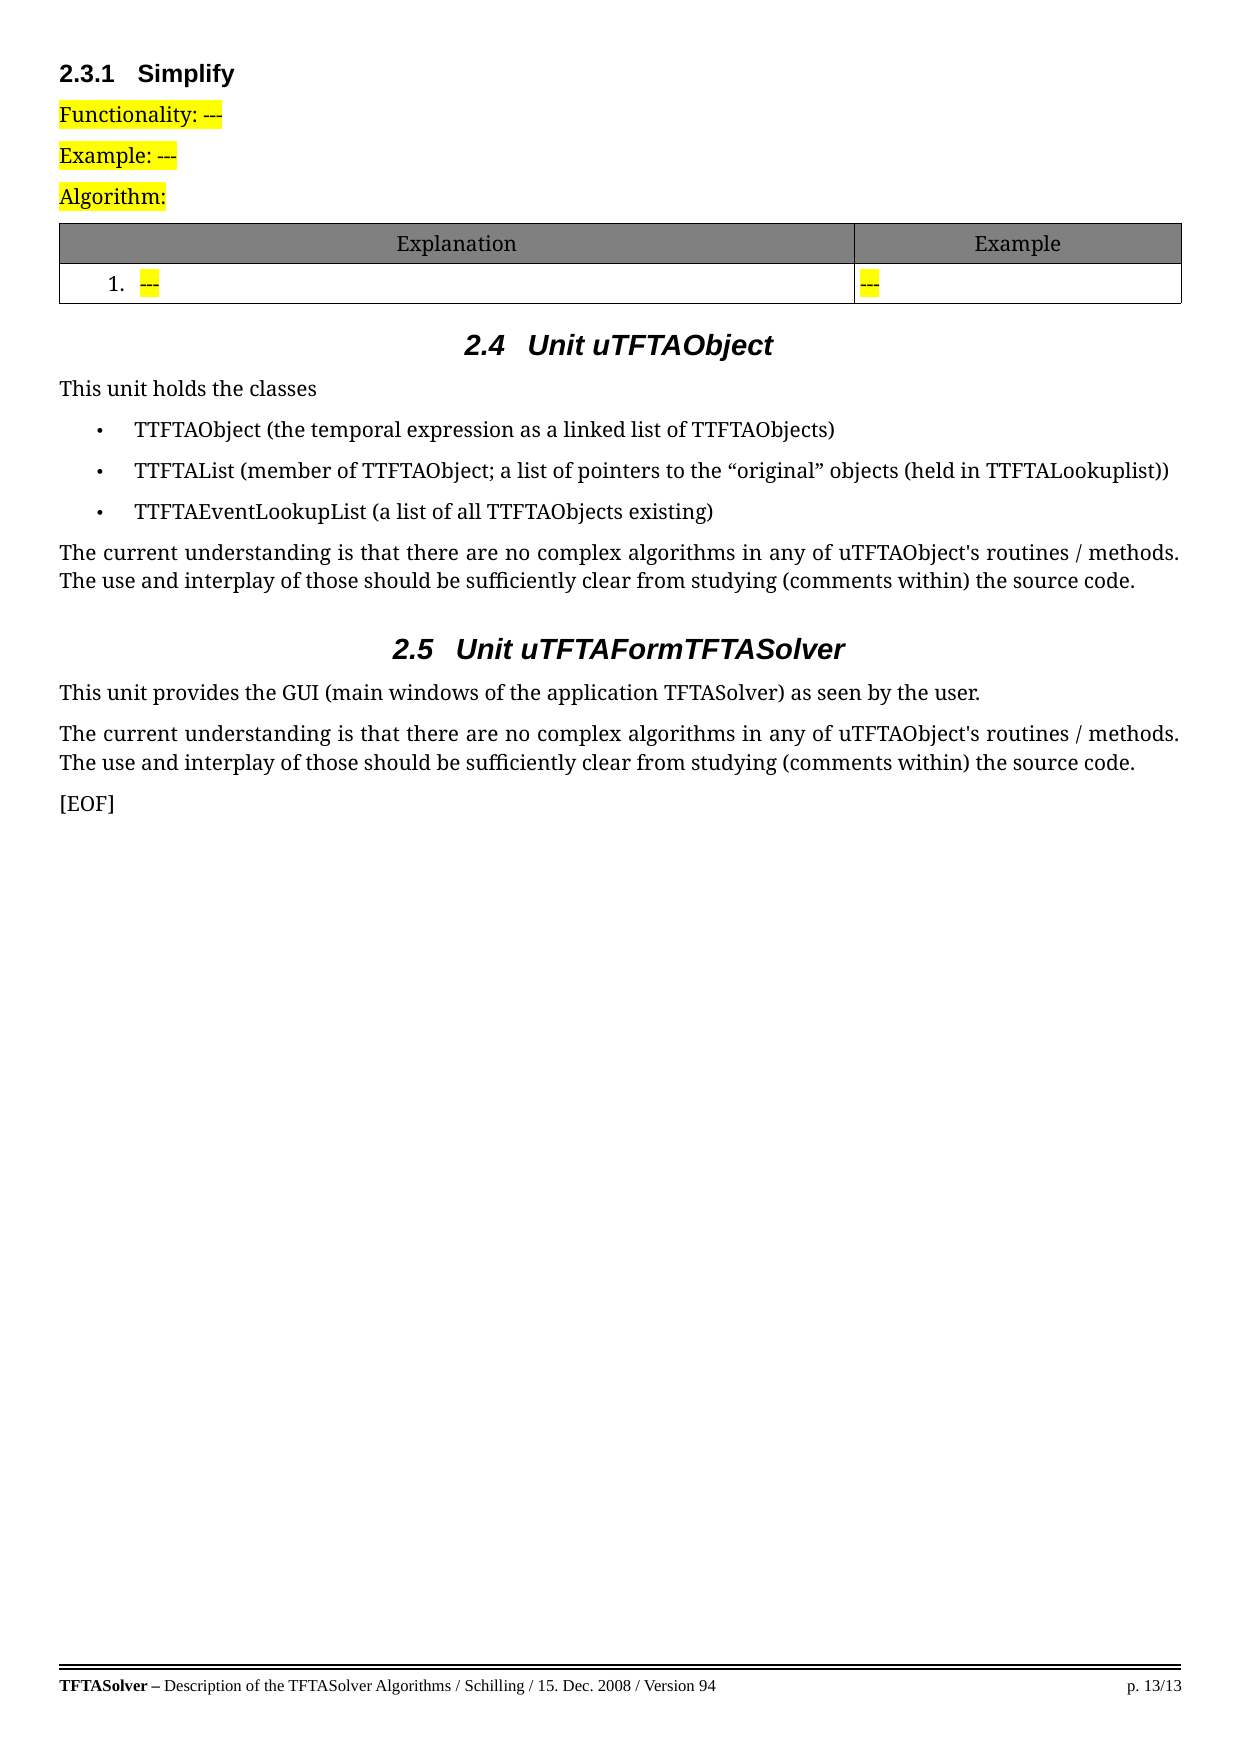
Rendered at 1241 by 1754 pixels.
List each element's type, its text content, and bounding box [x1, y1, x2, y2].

text [EOF] [59, 789, 1181, 817]
text The current understanding is that there are no complex algorithms in any of uTFTAObject's routines / methods. The use and interplay of those should be sufficiently clear from studying (comments within) the source code. [59, 719, 1181, 776]
subtitle Unit uTFTAObject [59, 328, 1181, 362]
text This unit provides the GUI (main windows of the application TFTASolver) as seen by the user. [59, 678, 1181, 707]
table_header Explanation [60, 224, 854, 263]
table_cell --- [855, 264, 1181, 303]
subtitle Simplify [59, 59, 1181, 88]
text Algorithm: [59, 182, 1181, 211]
list TTFTAEventLookupList (a list of all TTFTAObjects existing) [97, 497, 1181, 526]
subtitle Unit uTFTAFormTFTASolver [59, 632, 1181, 666]
text This unit holds the classes [59, 374, 1181, 403]
text The current understanding is that there are no complex algorithms in any of uTFTAObject's routines / methods. The use and interplay of those should be sufficiently clear from studying (comments within) the source code. [59, 538, 1181, 595]
table_header Example [855, 224, 1181, 263]
list TTFTAList (member of TTFTAObject; a list of pointers to the “original” objects (held in TTFTALookuplist)) [97, 456, 1181, 484]
text Example: --- [59, 141, 1181, 170]
list TTFTAObject (the temporal expression as a linked list of TTFTAObjects) [97, 415, 1181, 444]
text Functionality: --- [59, 100, 1181, 129]
table_cell --- [60, 264, 854, 303]
